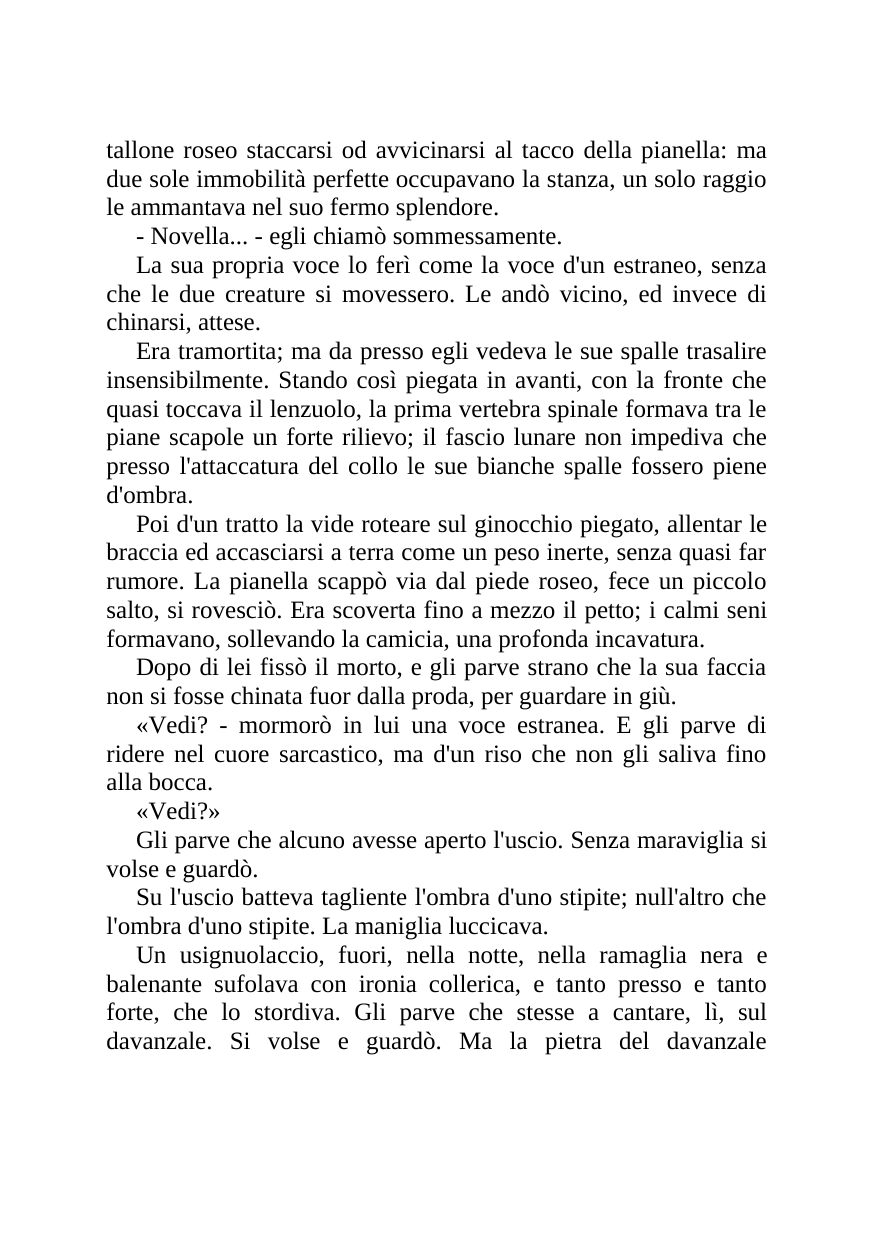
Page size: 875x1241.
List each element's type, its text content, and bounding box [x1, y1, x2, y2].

text tallone roseo staccarsi od avvicinarsi al tacco della pianella: ma due sole immobilità perfette occupavano la stanza, un solo raggio le ammantava nel suo fermo splendore. [106, 135, 768, 221]
text «Vedi?» [106, 796, 768, 825]
text Dopo di lei fissò il morto, e gli parve strano che la sua faccia non si fosse chinata fuor dalla proda, per guardare in giù. [106, 652, 768, 710]
text Era tramortita; ma da presso egli vedeva le sue spalle trasalire insensibilmente. Stando così piegata in avanti, con la fronte che quasi toccava il lenzuolo, la prima vertebra spinale formava tra le piane scapole un forte rilievo; il fascio lunare non impediva che presso l'attaccatura del collo le sue bianche spalle fossero piene d'ombra. [106, 336, 768, 509]
text - Novella... - egli chiamò sommessamente. [106, 221, 768, 250]
text «Vedi? - mormorò in lui una voce estranea. E gli parve di ridere nel cuore sarcastico, ma d'un riso che non gli saliva fino alla bocca. [106, 710, 768, 796]
text Su l'uscio batteva tagliente l'ombra d'uno stipite; null'altro che l'ombra d'uno stipite. La maniglia luccicava. [106, 882, 768, 940]
text Gli parve che alcuno avesse aperto l'uscio. Senza maraviglia si volse e guardò. [106, 825, 768, 882]
text Poi d'un tratto la vide roteare sul ginocchio piegato, allentar le braccia ed accasciarsi a terra come un peso inerte, senza quasi far rumore. La pianella scappò via dal piede roseo, fece un piccolo salto, si rovesciò. Era scoverta fino a mezzo il petto; i calmi seni formavano, sollevando la camicia, una profonda incavatura. [106, 509, 768, 652]
text Un usignuolaccio, fuori, nella notte, nella ramaglia nera e balenante sufolava con ironia collerica, e tanto presso e tanto forte, che lo stordiva. Gli parve che stesse a cantare, lì, sul davanzale. Si volse e guardò. Ma la pietra del davanzale [106, 940, 768, 1055]
text La sua propria voce lo ferì come la voce d'un estraneo, senza che le due creature si movessero. Le andò vicino, ed invece di chinarsi, attese. [106, 250, 768, 336]
